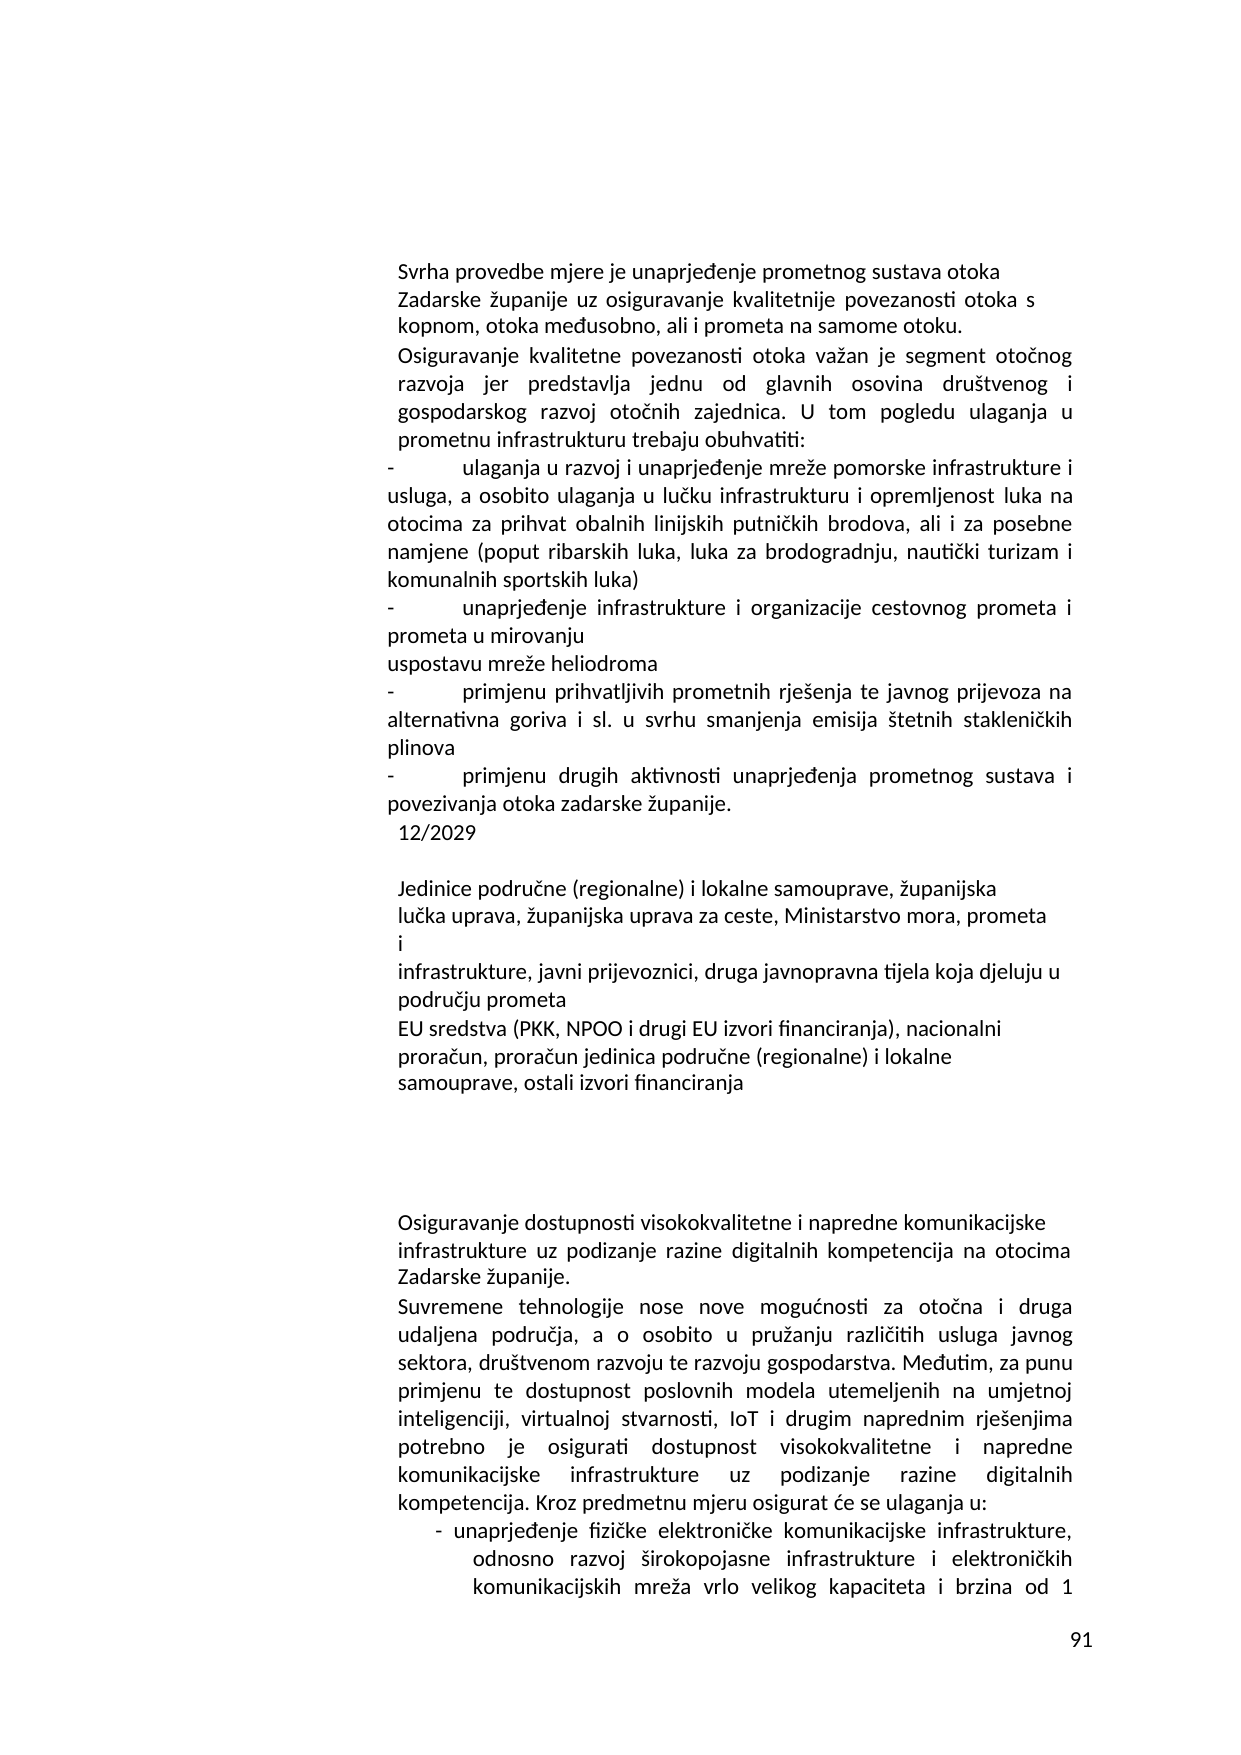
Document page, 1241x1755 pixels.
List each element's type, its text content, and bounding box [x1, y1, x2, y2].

table_cell Svrha provedbe mjere je unaprjeđenje prometnog sustava otoka Zadarske županije uz osiguravanje kvalitetnije povezanosti otoka s kopnom, otoka međusobno, ali i prometa na samome otoku. [388, 257, 1083, 340]
table_cell Nadležnost za provedbu mjere [150, 874, 387, 1013]
table_cell 12/2029 [388, 819, 1083, 873]
table_cell Planirani izvori financiranja mjere [150, 1014, 387, 1097]
table_cell Suvremene tehnologije nose nove mogućnosti za otočna i druga udaljena područja, a o osobito u pružanju različitih usluga javnog sektora, društvenom razvoju te razvoju gospodarstva. Međutim, za punu primjenu te dostupnost poslovnih modela utemeljenih na umjetnoj inteligenciji, virtualnoj stvarnosti, IoT i drugim naprednim rješenjima potrebno je osigurati dostupnost visokokvalitetne i napredne komunikacijske infrastrukture uz podizanje razine digitalnih kompetencija. Kroz predmetnu mjeru osigurat će se ulaganja u: - unaprjeđenje fizičke elektroničke komunikacijske infrastrukture, odnosno razvoj širokopojasne infrastrukture i elektroničkih komunikacijskih mreža vrlo velikog kapaciteta i brzina od 1 [388, 1292, 1083, 1600]
table_cell [150, 1097, 387, 1146]
table_cell Opis provedbe mjere [150, 341, 387, 817]
table_cell Svrha provedbe mjere [150, 257, 387, 340]
table_cell Mjera 18.1.: Razvoj i izgradnja širokopojasne infrastrukture i elektroničkih komunikacijskih mreža vrlo velikog kapaciteta [388, 1146, 1083, 1207]
table_cell Osiguravanje dostupnosti visokokvalitetne i napredne komunikacijske infrastrukture uz podizanje razine digitalnih kompetencija na otocima Zadarske županije. [388, 1208, 1083, 1291]
table_cell [388, 1097, 1083, 1146]
table_cell Osiguravanje kvalitetne povezanosti otoka važan je segment otočnog razvoja jer predstavlja jednu od glavnih osovina društvenog i gospodarskog razvoj otočnih zajednica. U tom pogledu ulaganja u prometnu infrastrukturu trebaju obuhvatiti: ulaganja u razvoj i unaprjeđenje mreže pomorske infrastrukture i usluga, a osobito ulaganja u lučku infrastrukturu i opremljenost luka na otocima za prihvat obalnih linijskih putničkih brodova, ali i za posebne namjene (poput ribarskih luka, luka za brodogradnju, nautički turizam i komunalnih sportskih luka) unaprjeđenje infrastrukture i organizacije cestovnog prometa i prometa u mirovanju uspostavu mreže heliodroma primjenu prihvatljivih prometnih rješenja te javnog prijevoza na alternativna goriva i sl. u svrhu smanjenja emisija štetnih stakleničkih plinova primjenu drugih aktivnosti unaprjeđenja prometnog sustava i povezivanja otoka zadarske županije. [388, 341, 1083, 817]
table_cell Opis provedbe mjere [150, 1292, 387, 1600]
table_cell Jedinice područne (regionalne) i lokalne samouprave, županijska lučka uprava, županijska uprava za ceste, Ministarstvo mora, prometa i infrastrukture, javni prijevoznici, druga javnopravna tijela koja djeluju u području prometa [388, 874, 1083, 1013]
table_header Mjera Plana razvoja Mjera 17.7. Unaprjeđenje međuotočne povezanosti i povezanosti Zadarske županije otoka i kontinentskog zaleđa s funkcijama glavnih gravitacijskih centara u Županiji [150, 146, 1083, 256]
table_cell Mjera Plana razvoja Zadarske županije [150, 1146, 387, 1207]
table_cell EU sredstva (PKK, NPOO i drugi EU izvori financiranja), nacionalni proračun, proračun jedinica područne (regionalne) i lokalne samouprave, ostali izvori financiranja [388, 1014, 1083, 1097]
table_cell Svrha provedbe mjere [150, 1208, 387, 1291]
table_cell Rok provedbe mjere (mjesec, godina) [150, 819, 387, 873]
